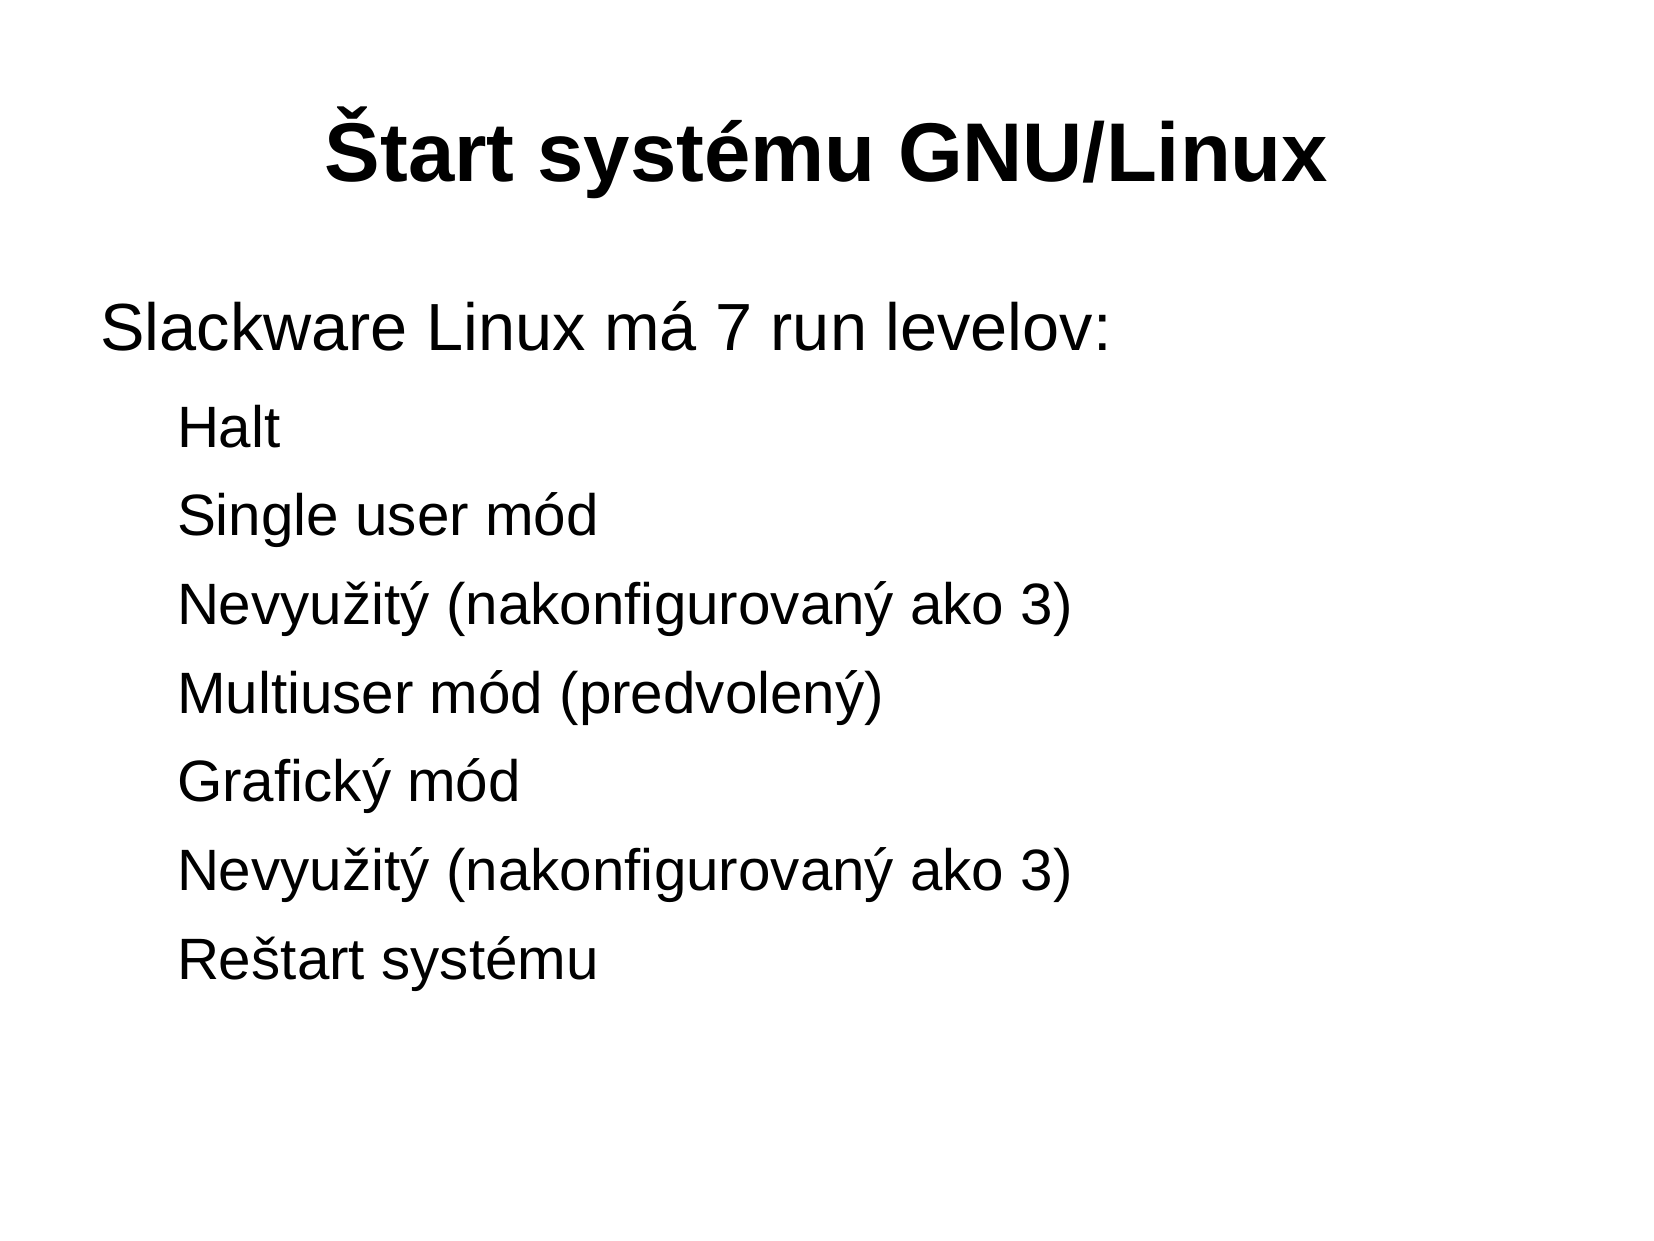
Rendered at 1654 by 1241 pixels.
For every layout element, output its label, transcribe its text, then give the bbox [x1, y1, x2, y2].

title Štart systému GNU/Linux [82, 49, 1571, 257]
list Slackware Linux má 7 run levelov: Halt Single user mód Nevyužitý (nakonfigurovaný ako 3) Multiuser mód (predvolený) Grafický mód Nevyužitý (nakonfigurovaný ako 3) Reštart systému [82, 290, 1571, 1109]
